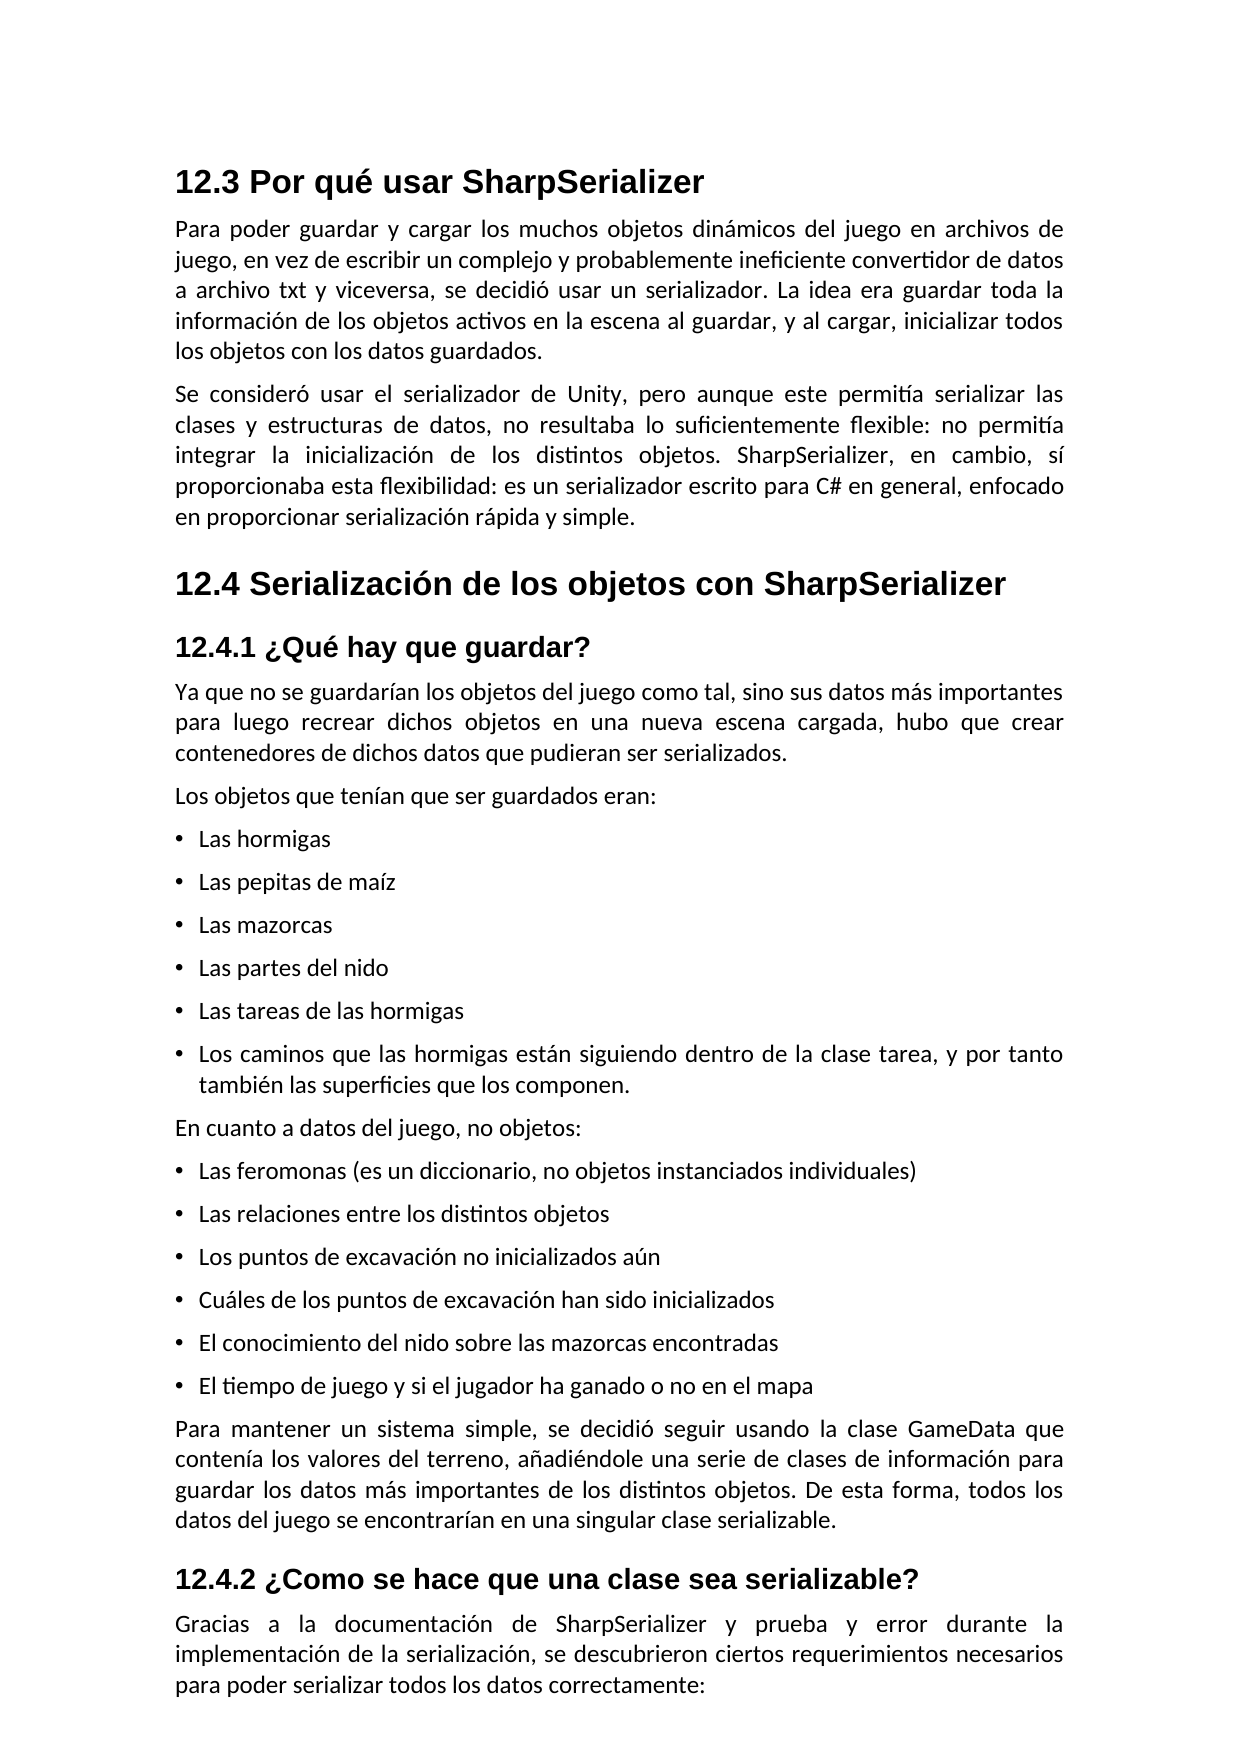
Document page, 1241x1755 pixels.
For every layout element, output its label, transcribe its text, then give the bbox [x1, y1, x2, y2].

text Los objetos que tenían que ser guardados eran: [175, 780, 1065, 811]
subtitle ¿Qué hay que guardar? [175, 630, 1065, 663]
list Las relaciones entre los distintos objetos [175, 1198, 1065, 1228]
list Las hormigas [175, 823, 1065, 854]
text Ya que no se guardarían los objetos del juego como tal, sino sus datos más importantes para luego recrear dichos objetos en una nueva escena cargada, hubo que crear contenedores de dichos datos que pudieran ser serializados. [175, 676, 1065, 768]
list Cuáles de los puntos de excavación han sido inicializados [175, 1284, 1065, 1314]
subtitle Por qué usar SharpSerializer [175, 162, 1065, 201]
list Las mazorcas [175, 909, 1065, 940]
list Las pepitas de maíz [175, 866, 1065, 897]
list Las tareas de las hormigas [175, 995, 1065, 1026]
text Se consideró usar el serializador de Unity, pero aunque este permitía serializar las clases y estructuras de datos, no resultaba lo suficientemente flexible: no permitía integrar la inicialización de los distintos objetos. SharpSerializer, en cambio, sí proporcionaba esta flexibilidad: es un serializador escrito para C# en general, enfocado en proporcionar serialización rápida y simple. [175, 378, 1065, 531]
list El conocimiento del nido sobre las mazorcas encontradas [175, 1327, 1065, 1357]
subtitle Serialización de los objetos con SharpSerializer [175, 564, 1065, 603]
list Las partes del nido [175, 952, 1065, 983]
list Las feromonas (es un diccionario, no objetos instanciados individuales) [175, 1155, 1065, 1185]
list Los puntos de excavación no inicializados aún [175, 1241, 1065, 1271]
text Gracias a la documentación de SharpSerializer y prueba y error durante la implementación de la serialización, se descubrieron ciertos requerimientos necesarios para poder serializar todos los datos correctamente: [175, 1608, 1065, 1700]
text Para poder guardar y cargar los muchos objetos dinámicos del juego en archivos de juego, en vez de escribir un complejo y probablemente ineficiente convertidor de datos a archivo txt y viceversa, se decidió usar un serializador. La idea era guardar toda la información de los objetos activos en la escena al guardar, y al cargar, inicializar todos los objetos con los datos guardados. [175, 213, 1065, 366]
list Los caminos que las hormigas están siguiendo dentro de la clase tarea, y por tanto también las superficies que los componen. [175, 1038, 1065, 1099]
text En cuanto a datos del juego, no objetos: [175, 1112, 1065, 1142]
subtitle ¿Como se hace que una clase sea serializable? [175, 1562, 1065, 1596]
text Para mantener un sistema simple, se decidió seguir usando la clase GameData que contenía los valores del terreno, añadiéndole una serie de clases de información para guardar los datos más importantes de los distintos objetos. De esta forma, todos los datos del juego se encontrarían en una singular clase serializable. [175, 1413, 1065, 1535]
list El tiempo de juego y si el jugador ha ganado o no en el mapa [175, 1370, 1065, 1400]
